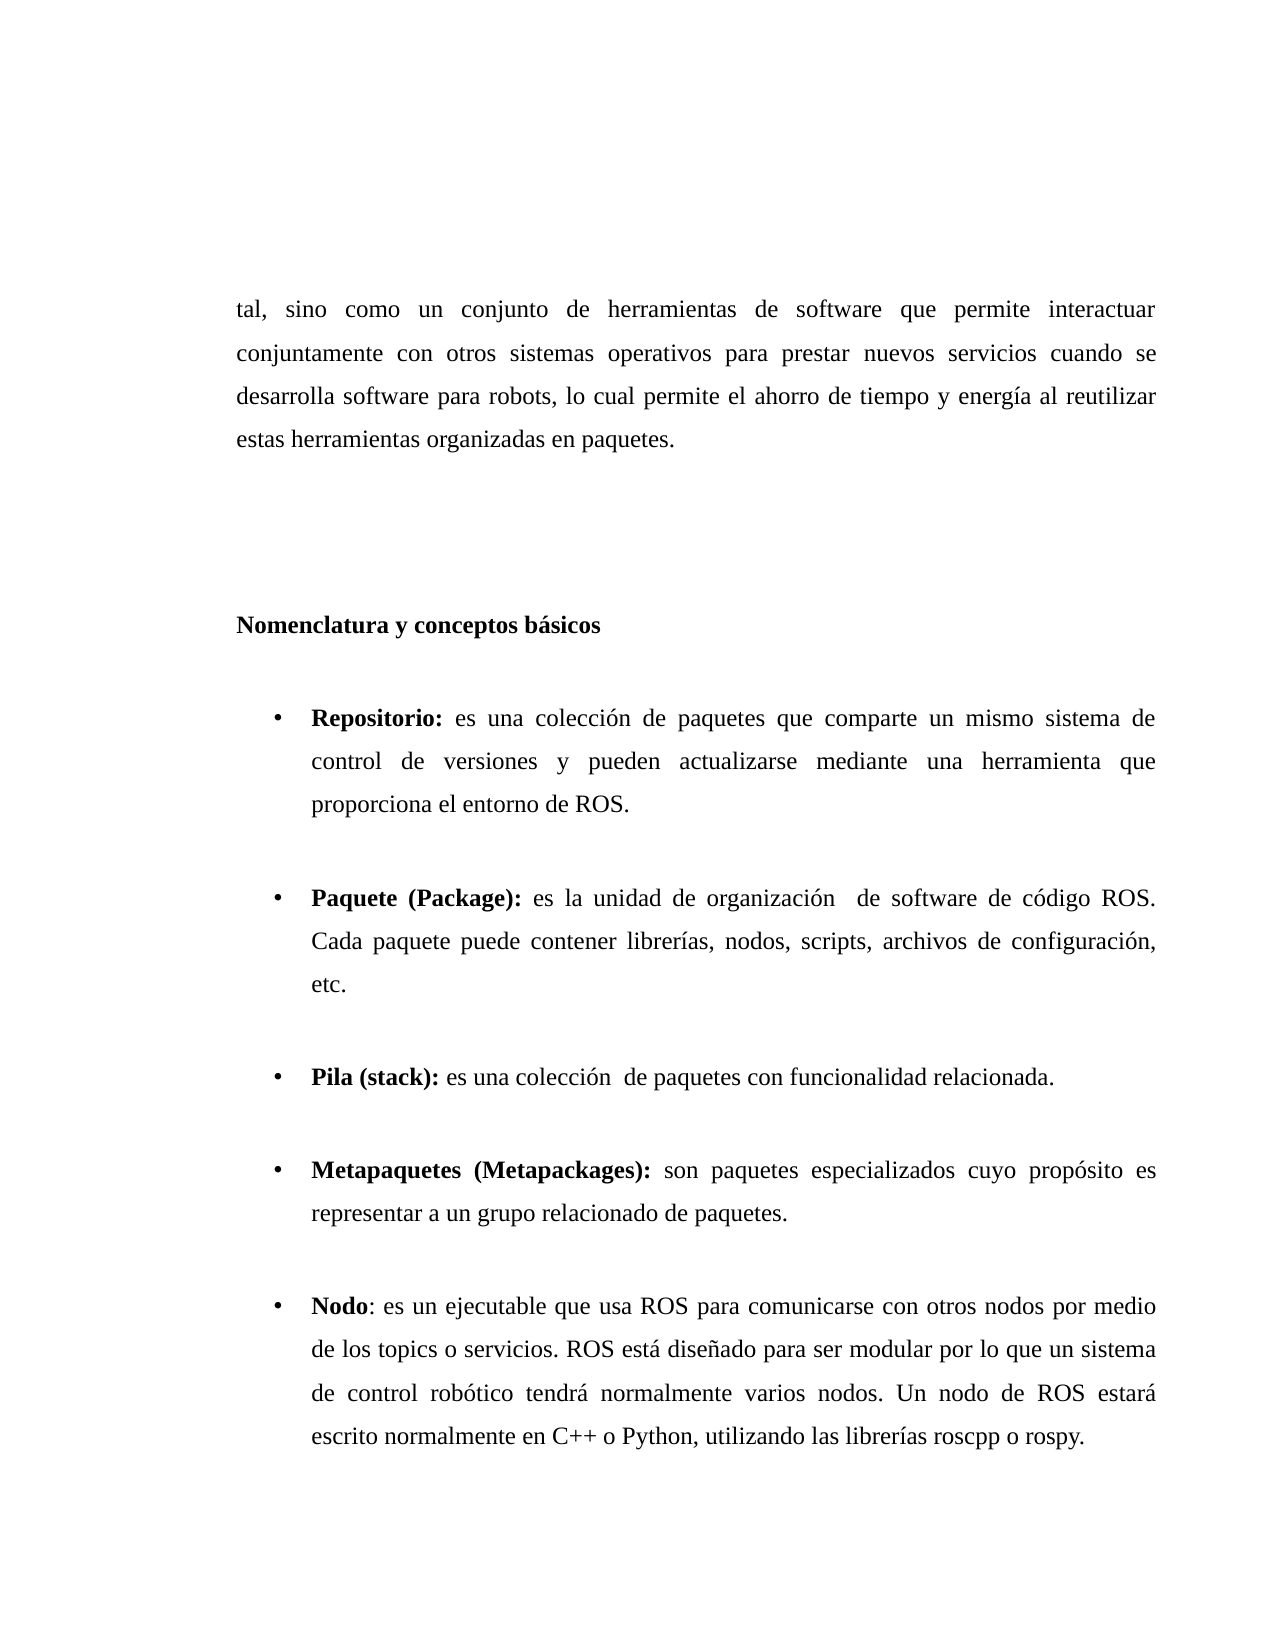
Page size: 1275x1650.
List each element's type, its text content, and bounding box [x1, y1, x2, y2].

list Metapaquetes (Metapackages): son paquetes especializados cuyo propósito es representar a un grupo relacionado de paquetes. [274, 1155, 1157, 1227]
text Nomenclatura y conceptos básicos [236, 610, 1157, 639]
list Paquete (Package): es la unidad de organización de software de código ROS. Cada paquete puede contener librerías, nodos, scripts, archivos de configuración, etc. [274, 883, 1157, 998]
list Nodo: es un ejecutable que usa ROS para comunicarse con otros nodos por medio de los topics o servicios. ROS está diseñado para ser modular por lo que un sistema de control robótico tendrá normalmente varios nodos. Un nodo de ROS estará escrito normalmente en C++ o Python, utilizando las librerías roscpp o rospy. [274, 1291, 1157, 1449]
text tal, sino como un conjunto de herramientas de software que permite interactuar conjuntamente con otros sistemas operativos para prestar nuevos servicios cuando se desarrolla software para robots, lo cual permite el ahorro de tiempo y energía al reutilizar estas herramientas organizadas en paquetes. [236, 294, 1157, 453]
list Pila (stack): es una colección de paquetes con funcionalidad relacionada. [274, 1062, 1157, 1091]
list Repositorio: es una colección de paquetes que comparte un mismo sistema de control de versiones y pueden actualizarse mediante una herramienta que proporciona el entorno de ROS. [274, 703, 1157, 818]
